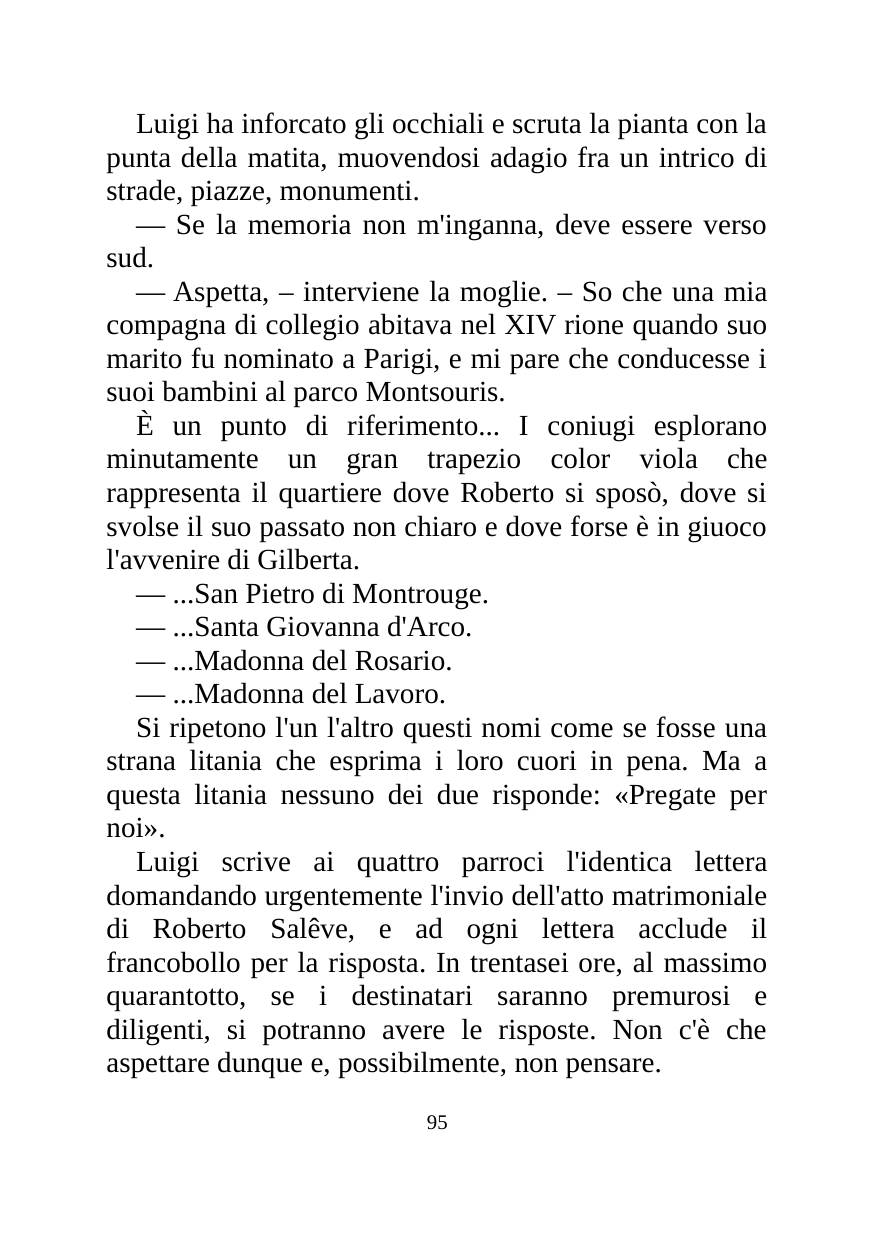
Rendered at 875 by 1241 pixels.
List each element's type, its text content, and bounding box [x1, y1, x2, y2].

text Si ripetono l'un l'altro questi nomi come se fosse una strana litania che esprima i loro cuori in pena. Ma a questa litania nessuno dei due risponde: «Pregate per noi». [106, 710, 768, 844]
text — Aspetta, – interviene la moglie. – So che una mia compagna di collegio abitava nel XIV rione quando suo marito fu nominato a Parigi, e mi pare che conducesse i suoi bambini al parco Montsouris. [106, 274, 768, 408]
text — ...Madonna del Rosario. [106, 643, 768, 676]
text È un punto di riferimento... I coniugi esplorano minutamente un gran trapezio color viola che rappresenta il quartiere dove Roberto si sposò, dove si svolse il suo passato non chiaro e dove forse è in giuoco l'avvenire di Gilberta. [106, 408, 768, 576]
text Luigi scrive ai quattro parroci l'identica lettera domandando urgentemente l'invio dell'atto matrimoniale di Roberto Salêve, e ad ogni lettera acclude il francobollo per la risposta. In trentasei ore, al massimo quarantotto, se i destinatari saranno premurosi e diligenti, si potranno avere le risposte. Non c'è che aspettare dunque e, possibilmente, non pensare. [106, 844, 768, 1079]
text Luigi ha inforcato gli occhiali e scruta la pianta con la punta della matita, muovendosi adagio fra un intrico di strade, piazze, monumenti. [106, 106, 768, 207]
text — ...San Pietro di Montrouge. [106, 576, 768, 609]
text — ...Madonna del Lavoro. [106, 676, 768, 710]
text — ...Santa Giovanna d'Arco. [106, 609, 768, 643]
text — Se la memoria non m'inganna, deve essere verso sud. [106, 207, 768, 274]
